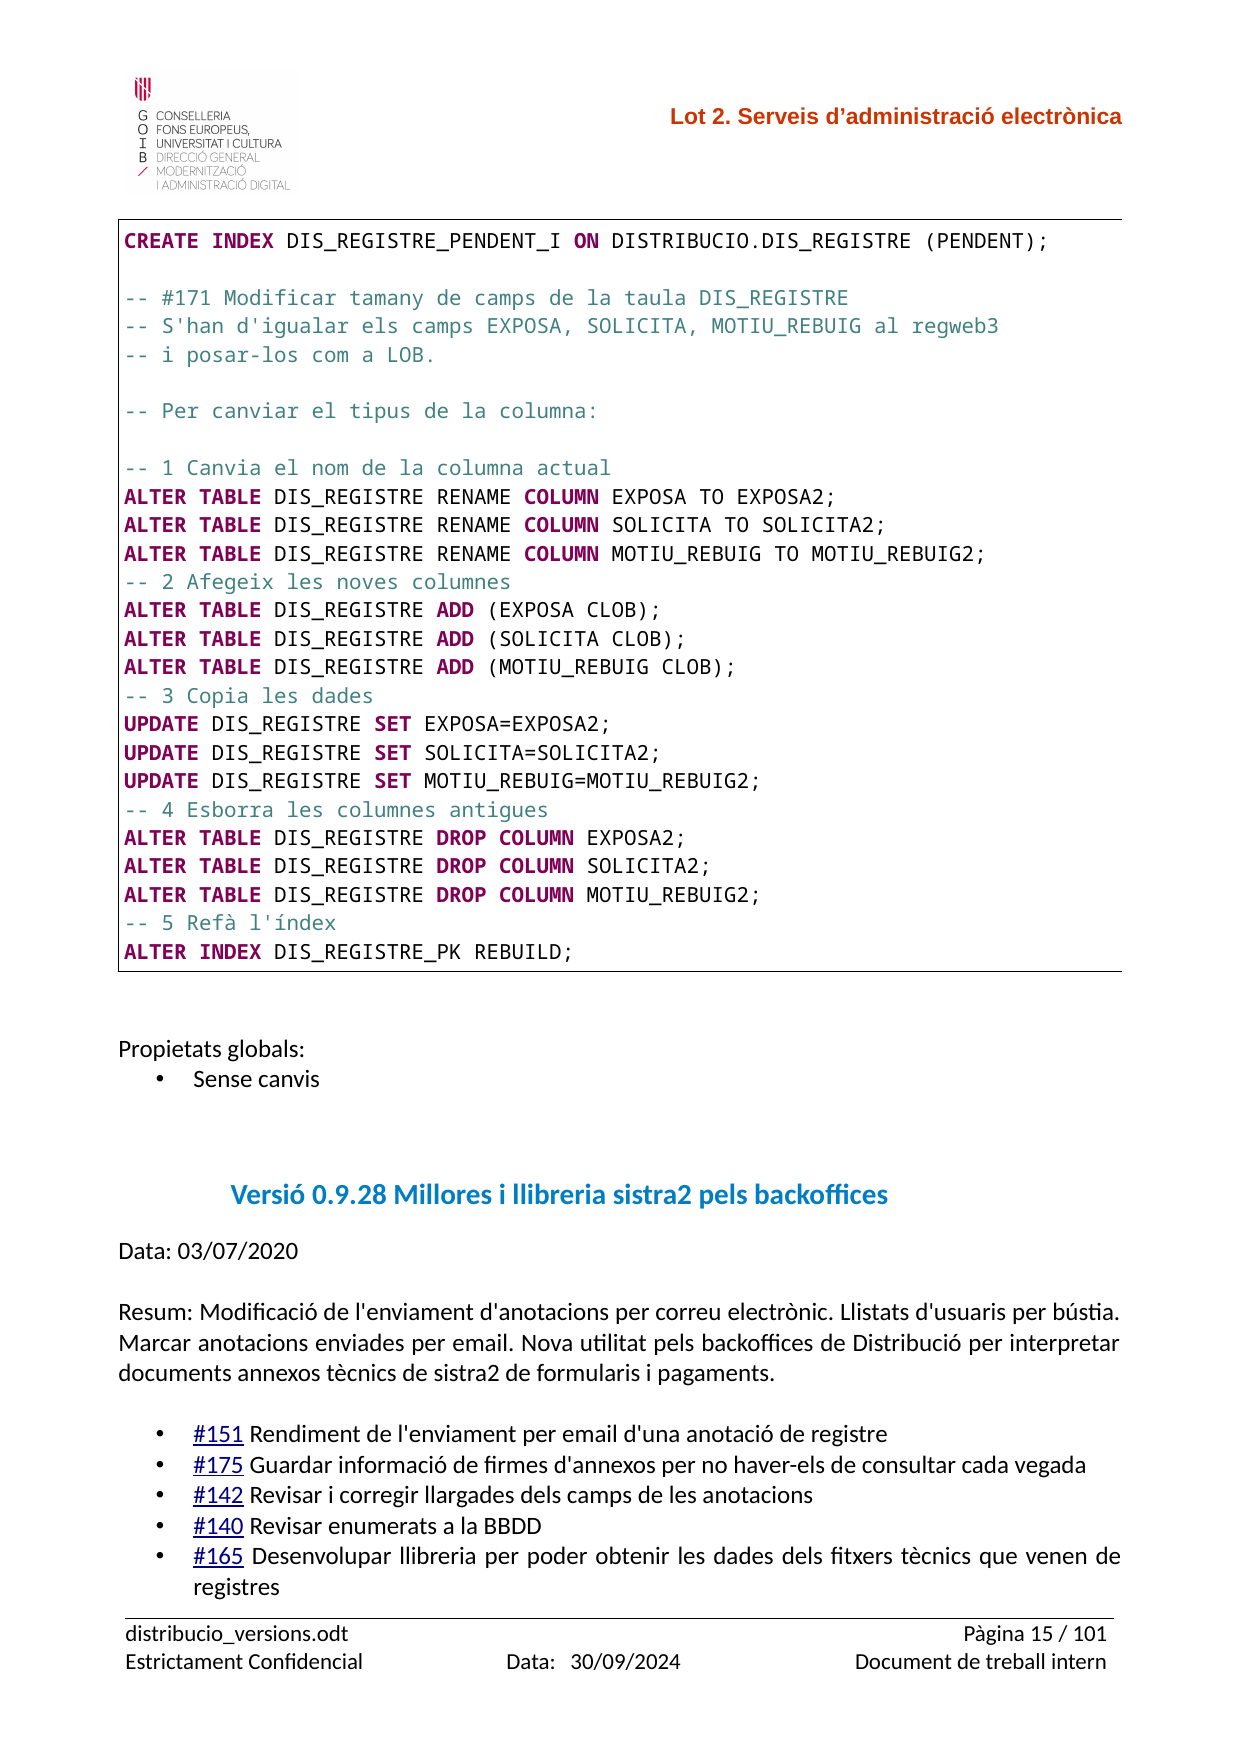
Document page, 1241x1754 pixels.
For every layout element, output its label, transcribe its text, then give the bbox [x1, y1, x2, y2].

list #151 Rendiment de l'enviament per email d'una anotació de registre [156, 1418, 1122, 1449]
list #165 Desenvolupar llibreria per poder obtenir les dades dels fitxers tècnics que venen de registres [156, 1540, 1122, 1601]
subtitle Versió 0.9.28 Millores i llibreria sistra2 pels backoffices [153, 1176, 1122, 1211]
text Data: 03/07/2020 [118, 1235, 1122, 1266]
picture [126, 70, 299, 197]
table_header CREATE INDEX DIS_REGISTRE_PENDENT_I ON DISTRIBUCIO.DIS_REGISTRE (PENDENT); -- #171 Modificar tamany de camps de la taula DIS_REGISTRE -- S'han d'igualar els camps EXPOSA, SOLICITA, MOTIU_REBUIG al regweb3 -- i posar-los com a LOB. -- Per canviar el tipus de la columna: -- 1 Canvia el nom de la columna actual ALTER TABLE DIS_REGISTRE RENAME COLUMN EXPOSA TO EXPOSA2; ALTER TABLE DIS_REGISTRE RENAME COLUMN SOLICITA TO SOLICITA2; ALTER TABLE DIS_REGISTRE RENAME COLUMN MOTIU_REBUIG TO MOTIU_REBUIG2; -- 2 Afegeix les noves columnes ALTER TABLE DIS_REGISTRE ADD (EXPOSA CLOB); ALTER TABLE DIS_REGISTRE ADD (SOLICITA CLOB); ALTER TABLE DIS_REGISTRE ADD (MOTIU_REBUIG CLOB); -- 3 Copia les dades UPDATE DIS_REGISTRE SET EXPOSA=EXPOSA2; UPDATE DIS_REGISTRE SET SOLICITA=SOLICITA2; UPDATE DIS_REGISTRE SET MOTIU_REBUIG=MOTIU_REBUIG2; -- 4 Esborra les columnes antigues ALTER TABLE DIS_REGISTRE DROP COLUMN EXPOSA2; ALTER TABLE DIS_REGISTRE DROP COLUMN SOLICITA2; ALTER TABLE DIS_REGISTRE DROP COLUMN MOTIU_REBUIG2; -- 5 Refà l'índex ALTER INDEX DIS_REGISTRE_PK REBUILD; [119, 220, 1122, 971]
text Resum: Modificació de l'enviament d'anotacions per correu electrònic. Llistats d'usuaris per bústia. Marcar anotacions enviades per email. Nova utilitat pels backoffices de Distribució per interpretar documents annexos tècnics de sistra2 de formularis i pagaments. [118, 1296, 1122, 1388]
list #140 Revisar enumerats a la BBDD [156, 1510, 1122, 1540]
list #175 Guardar informació de firmes d'annexos per no haver-els de consultar cada vegada [156, 1449, 1122, 1479]
list #142 Revisar i corregir llargades dels camps de les anotacions [156, 1479, 1122, 1510]
text Propietats globals: [118, 1033, 1122, 1064]
list Sense canvis [156, 1064, 1122, 1094]
